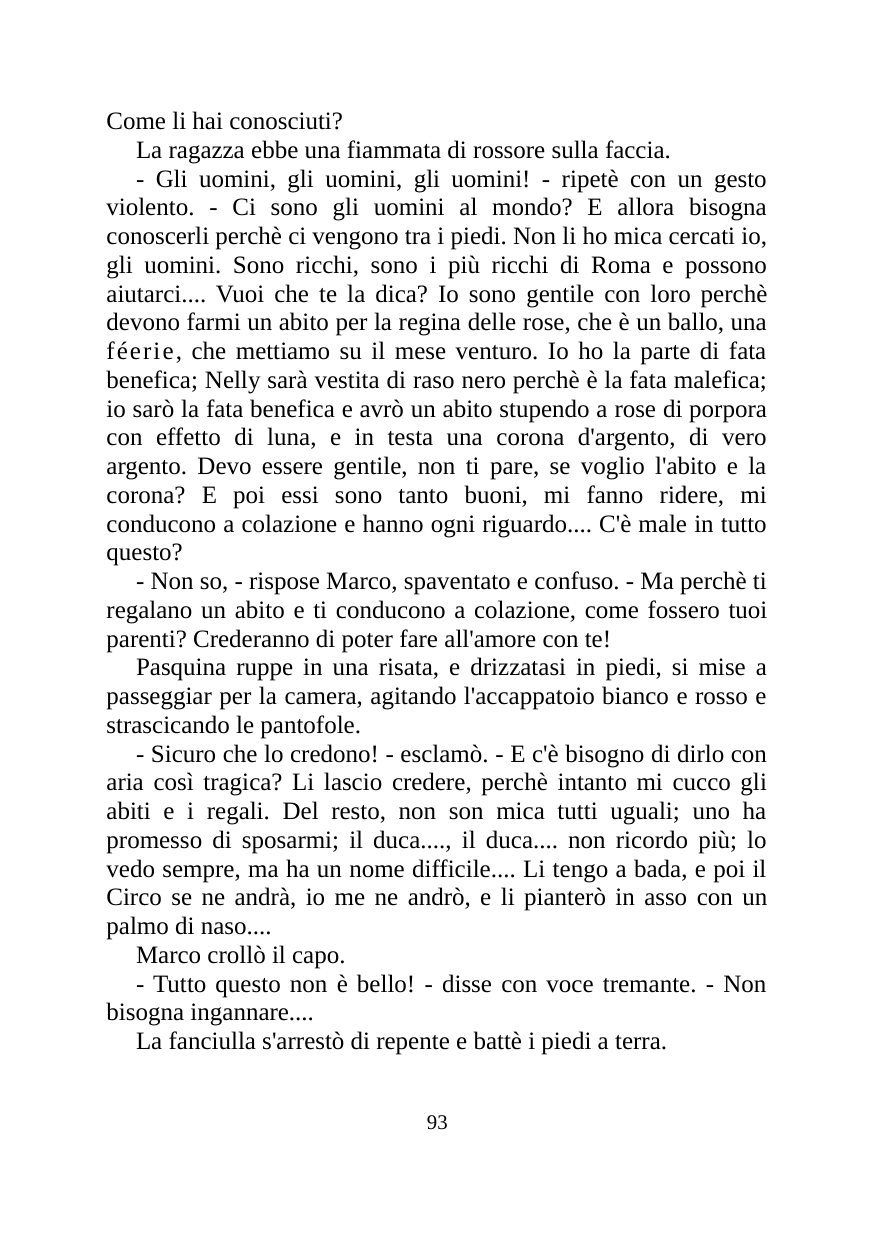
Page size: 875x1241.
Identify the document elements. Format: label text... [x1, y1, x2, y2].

text - Non so, - rispose Marco, spaventato e confuso. - Ma perchè ti regalano un abito e ti conducono a colazione, come fossero tuoi parenti? Crederanno di poter fare all'amore con te! [106, 566, 768, 652]
text Pasquina ruppe in una risata, e drizzatasi in piedi, si mise a passeggiar per la camera, agitando l'accappatoio bianco e rosso e strascicando le pantofole. [106, 652, 768, 739]
text Marco crollò il capo. [106, 940, 768, 969]
text - Tutto questo non è bello! - disse con voce tremante. - Non bisogna ingannare.... [106, 969, 768, 1026]
text Come li hai conosciuti? [106, 106, 768, 135]
text - Sicuro che lo credono! - esclamò. - E c'è bisogno di dirlo con aria così tragica? Li lascio credere, perchè intanto mi cucco gli abiti e i regali. Del resto, non son mica tutti uguali; uno ha promesso di sposarmi; il duca...., il duca.... non ricordo più; lo vedo sempre, ma ha un nome difficile.... Li tengo a bada, e poi il Circo se ne andrà, io me ne andrò, e li pianterò in asso con un palmo di naso.... [106, 739, 768, 940]
text La fanciulla s'arrestò di repente e battè i piedi a terra. [106, 1026, 768, 1055]
text La ragazza ebbe una fiammata di rossore sulla faccia. [106, 135, 768, 164]
text - Gli uomini, gli uomini, gli uomini! - ripetè con un gesto violento. - Ci sono gli uomini al mondo? E allora bisogna conoscerli perchè ci vengono tra i piedi. Non li ho mica cercati io, gli uomini. Sono ricchi, sono i più ricchi di Roma e possono aiutarci.... Vuoi che te la dica? Io sono gentile con loro perchè devono farmi un abito per la regina delle rose, che è un ballo, una féerie, che mettiamo su il mese venturo. Io ho la parte di fata benefica; Nelly sarà vestita di raso nero perchè è la fata malefica; io sarò la fata benefica e avrò un abito stupendo a rose di porpora con effetto di luna, e in testa una corona d'argento, di vero argento. Devo essere gentile, non ti pare, se voglio l'abito e la corona? E poi essi sono tanto buoni, mi fanno ridere, mi conducono a colazione e hanno ogni riguardo.... C'è male in tutto questo? [106, 164, 768, 566]
